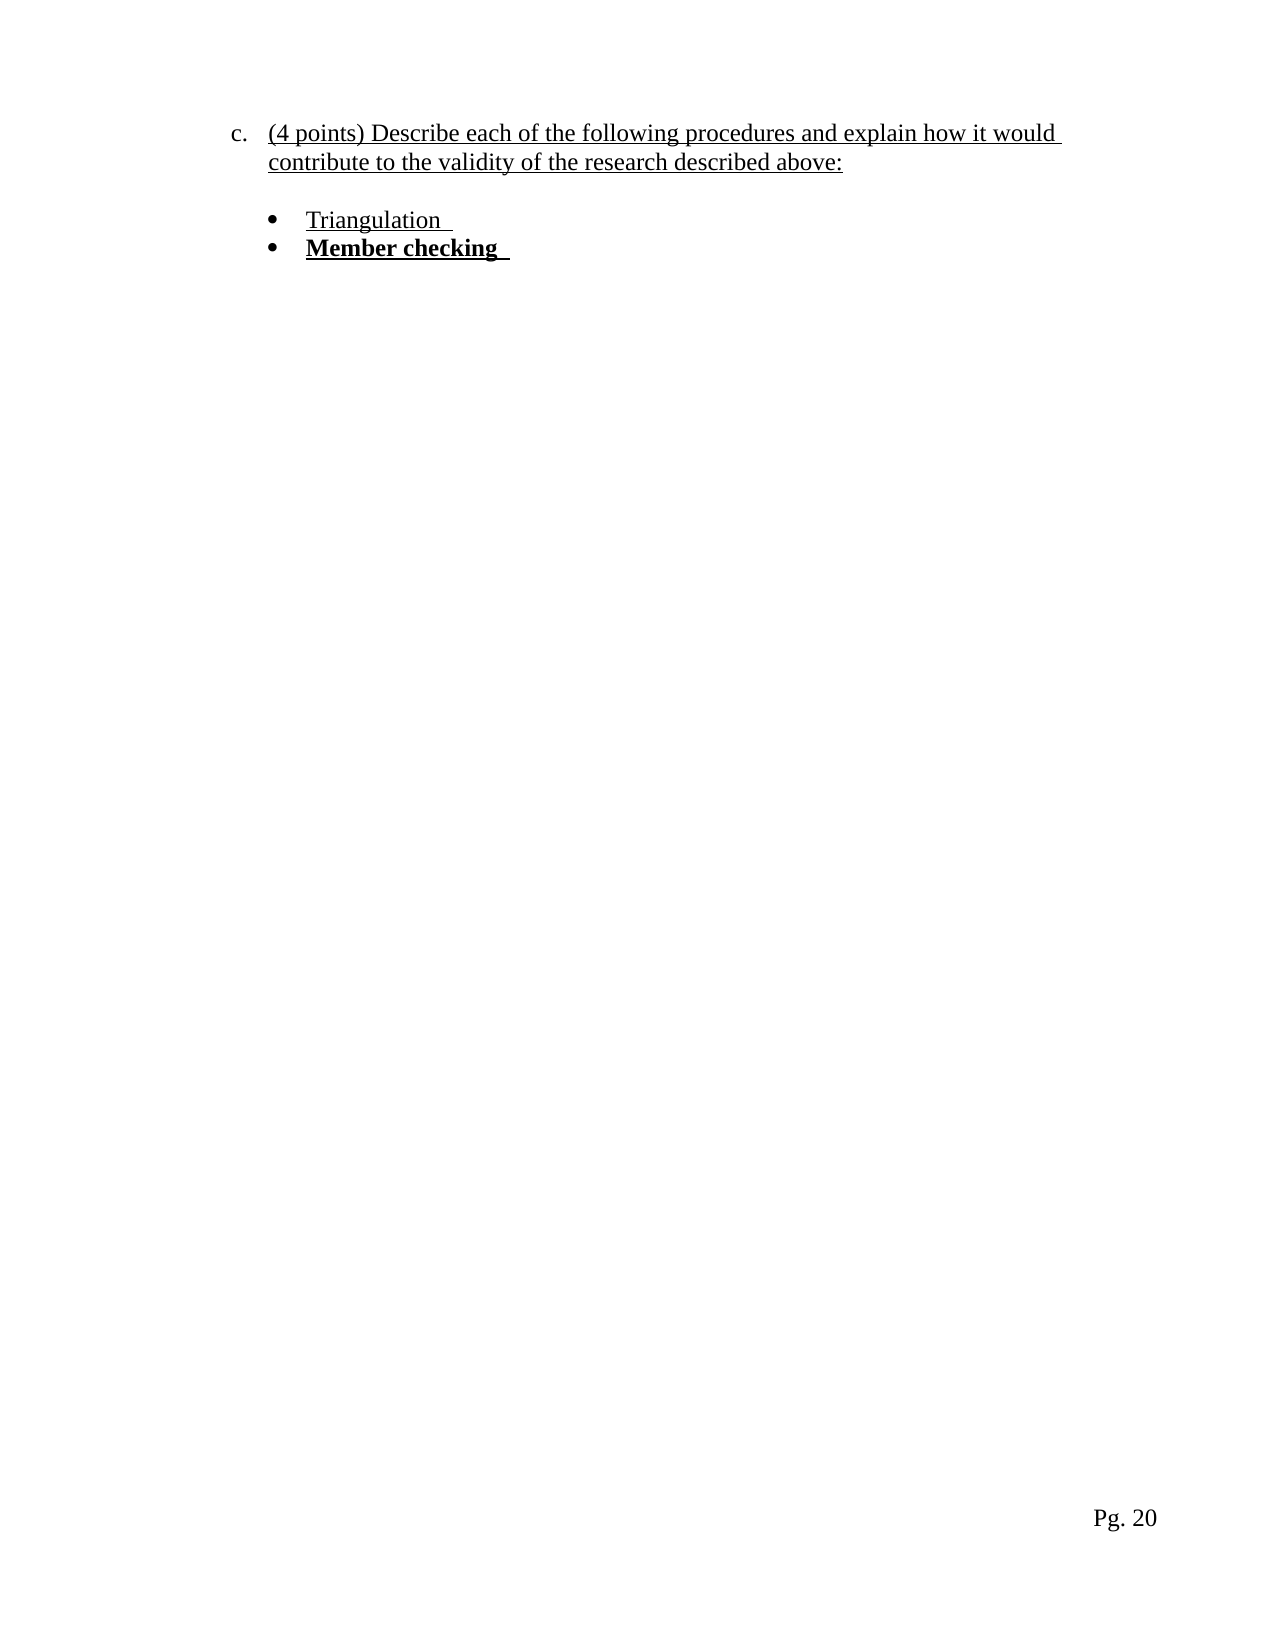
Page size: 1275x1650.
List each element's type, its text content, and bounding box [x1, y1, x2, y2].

list Member checking [268, 233, 1157, 262]
list (4 points) Describe each of the following procedures and explain how it would contribute to the validity of the research described above: [231, 118, 1157, 176]
list Triangulation [268, 205, 1157, 233]
